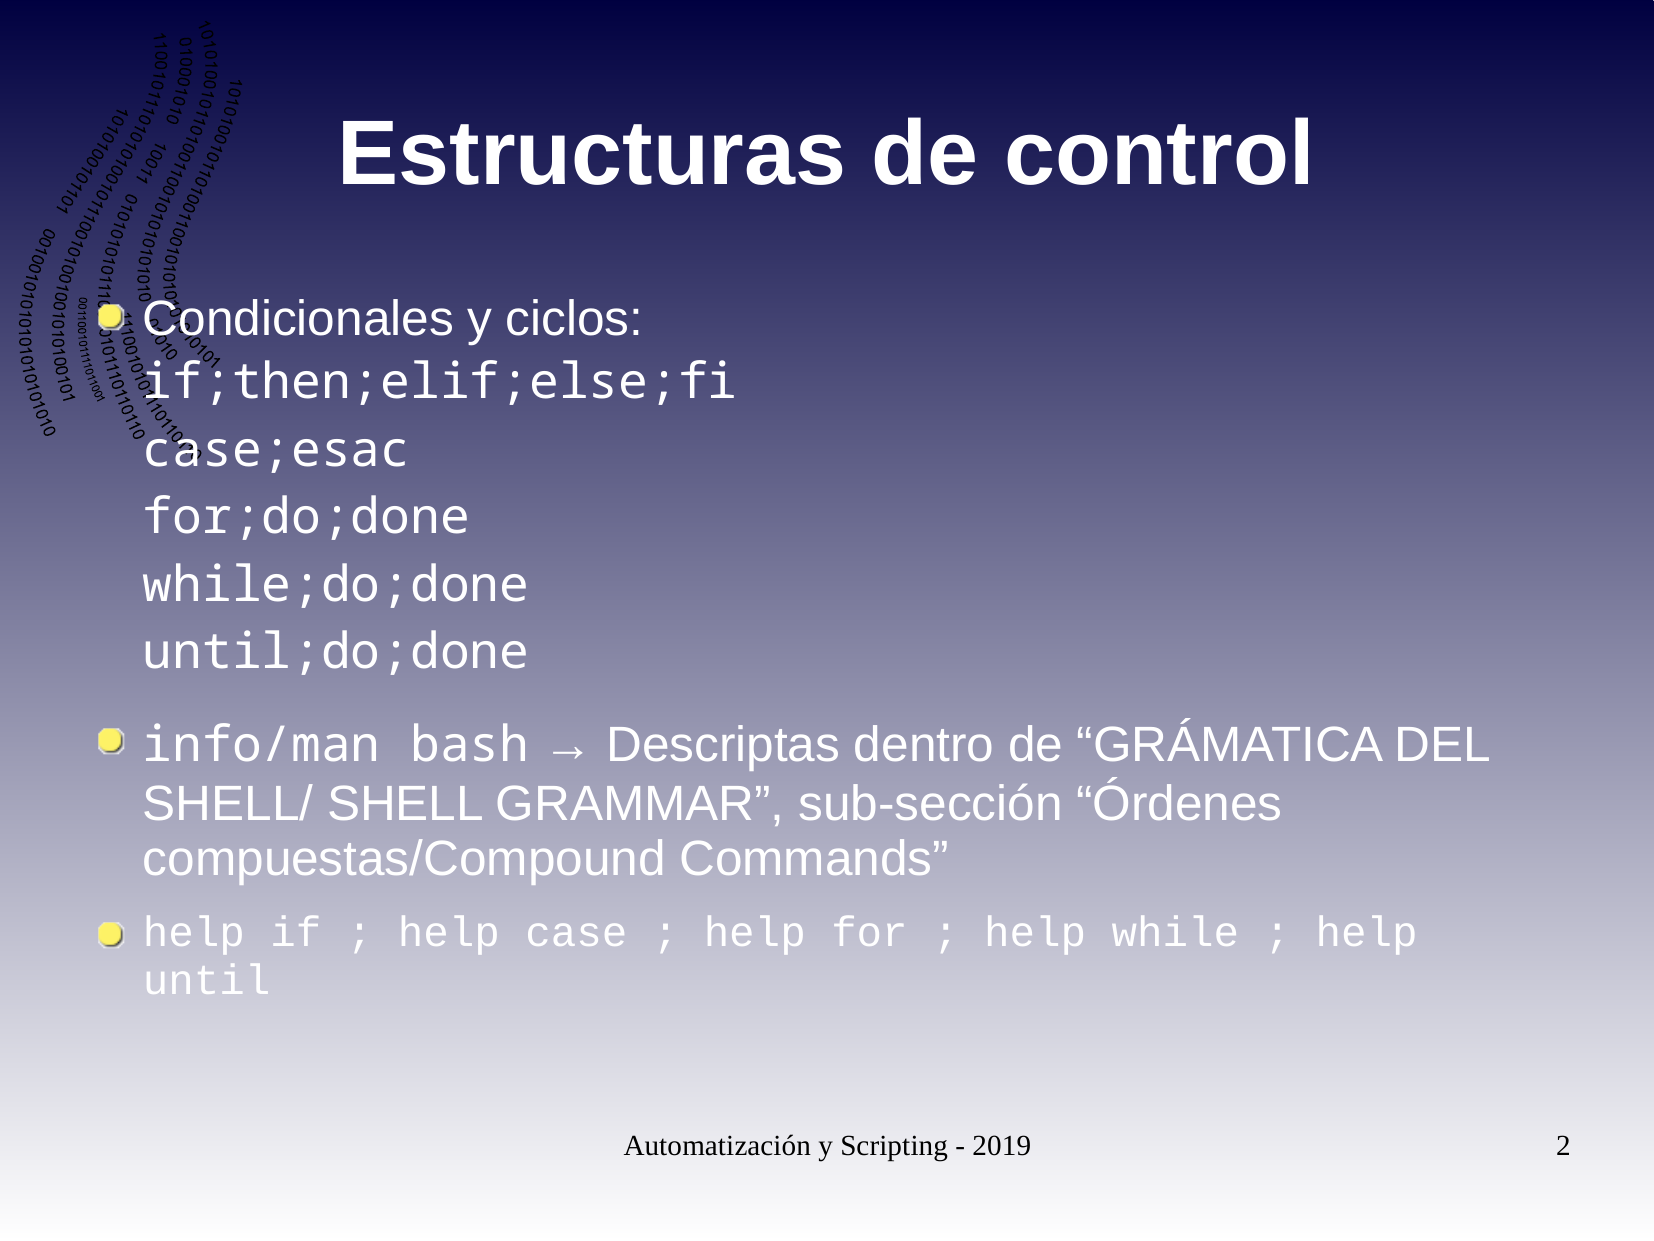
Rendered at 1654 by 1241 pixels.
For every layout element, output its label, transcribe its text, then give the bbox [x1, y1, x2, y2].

list Condicionales y ciclos: if;then;elif;else;fi case;esac for;do;done while;do;done until;do;done info/man bash → Descriptas dentro de “GRÁMATICA DEL SHELL/ SHELL GRAMMAR”, sub-sección “Órdenes compuestas/Compound Commands” help if ; help case ; help for ; help while ; help until [82, 290, 1571, 1010]
picture [18, 20, 243, 461]
title Estructuras de control [82, 49, 1571, 257]
